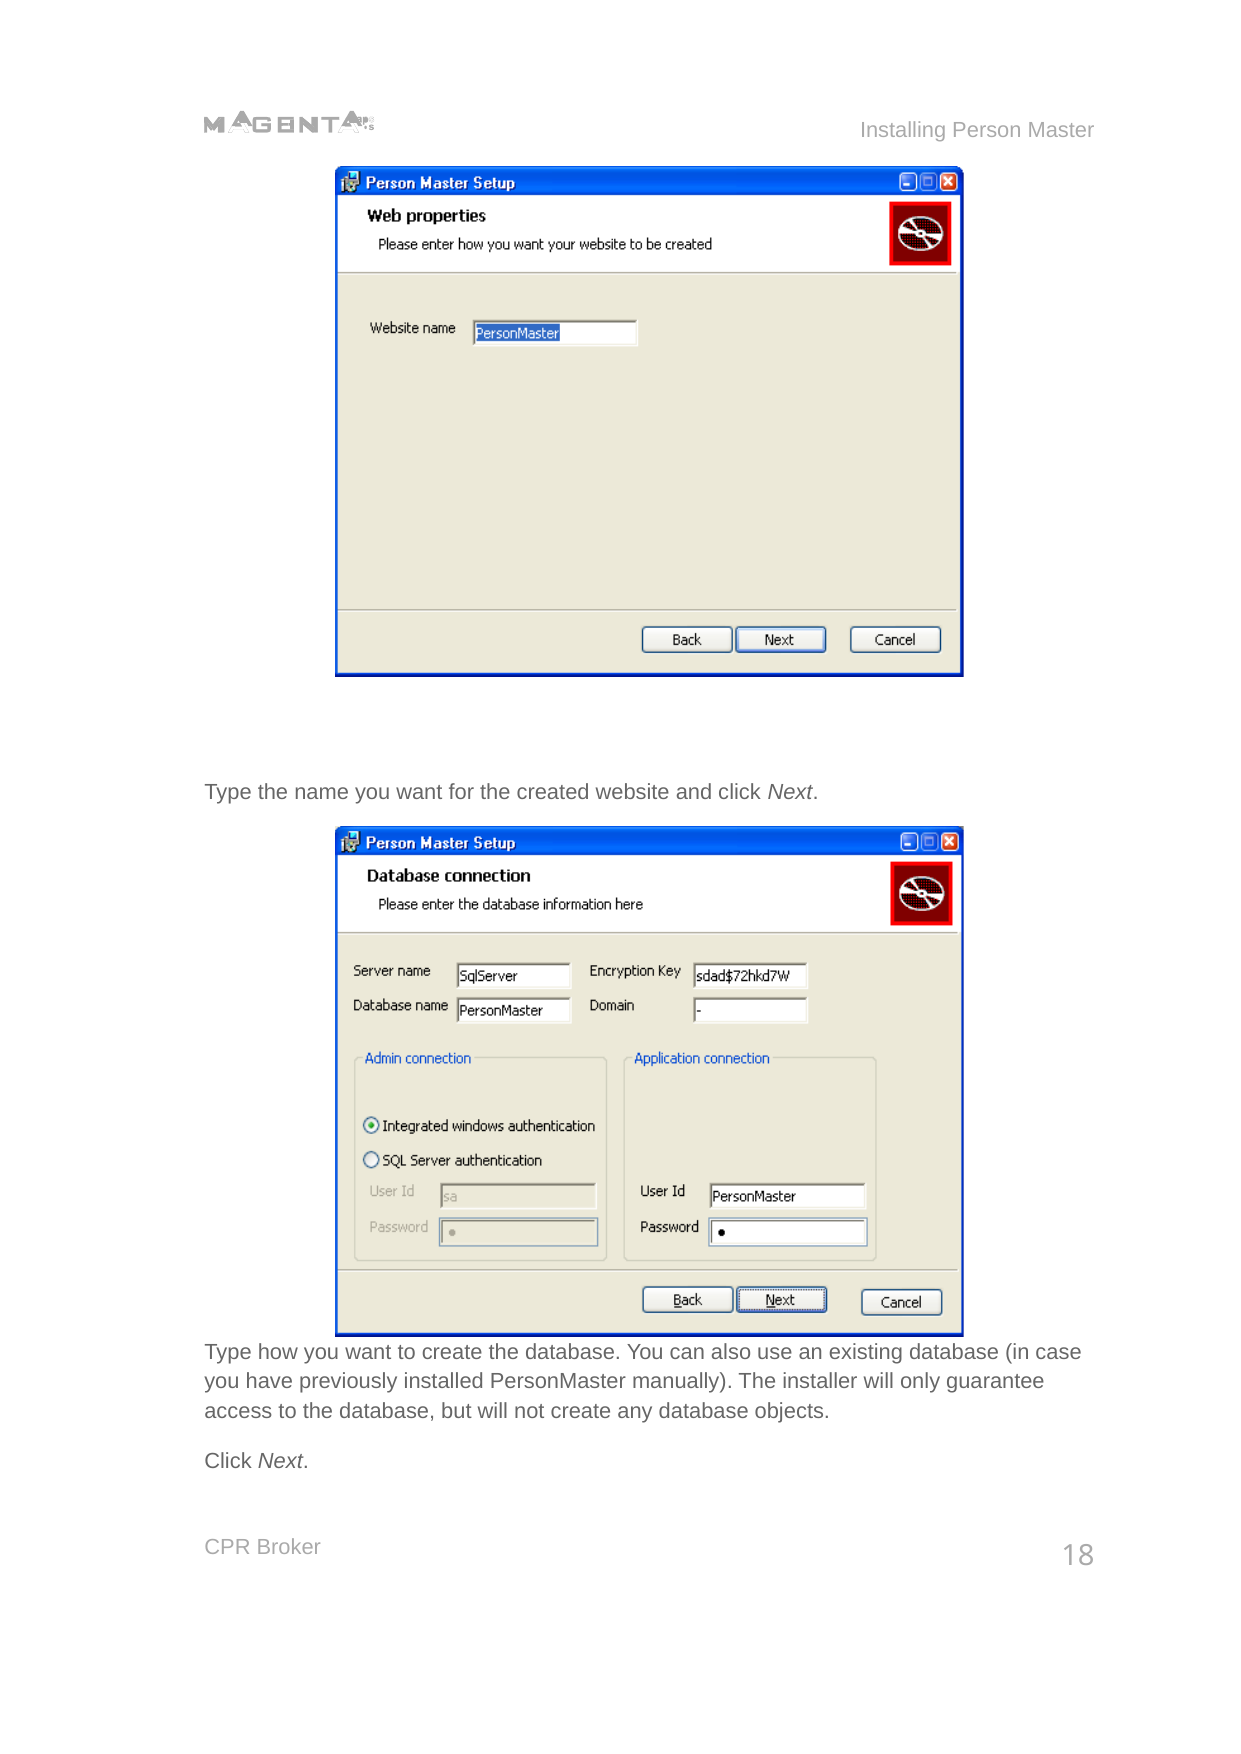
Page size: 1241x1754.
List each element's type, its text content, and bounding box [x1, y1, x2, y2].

picture [335, 166, 964, 677]
text Type the name you want for the created website and click Next. [204, 776, 1094, 806]
text Click Next. [204, 1445, 1094, 1474]
picture [335, 826, 964, 1337]
text Type how you want to create the database. You can also use an existing database (in case you have previously installed PersonMaster manually). The installer will only guarantee access to the database, but will not create any database objects. [204, 1337, 1094, 1424]
